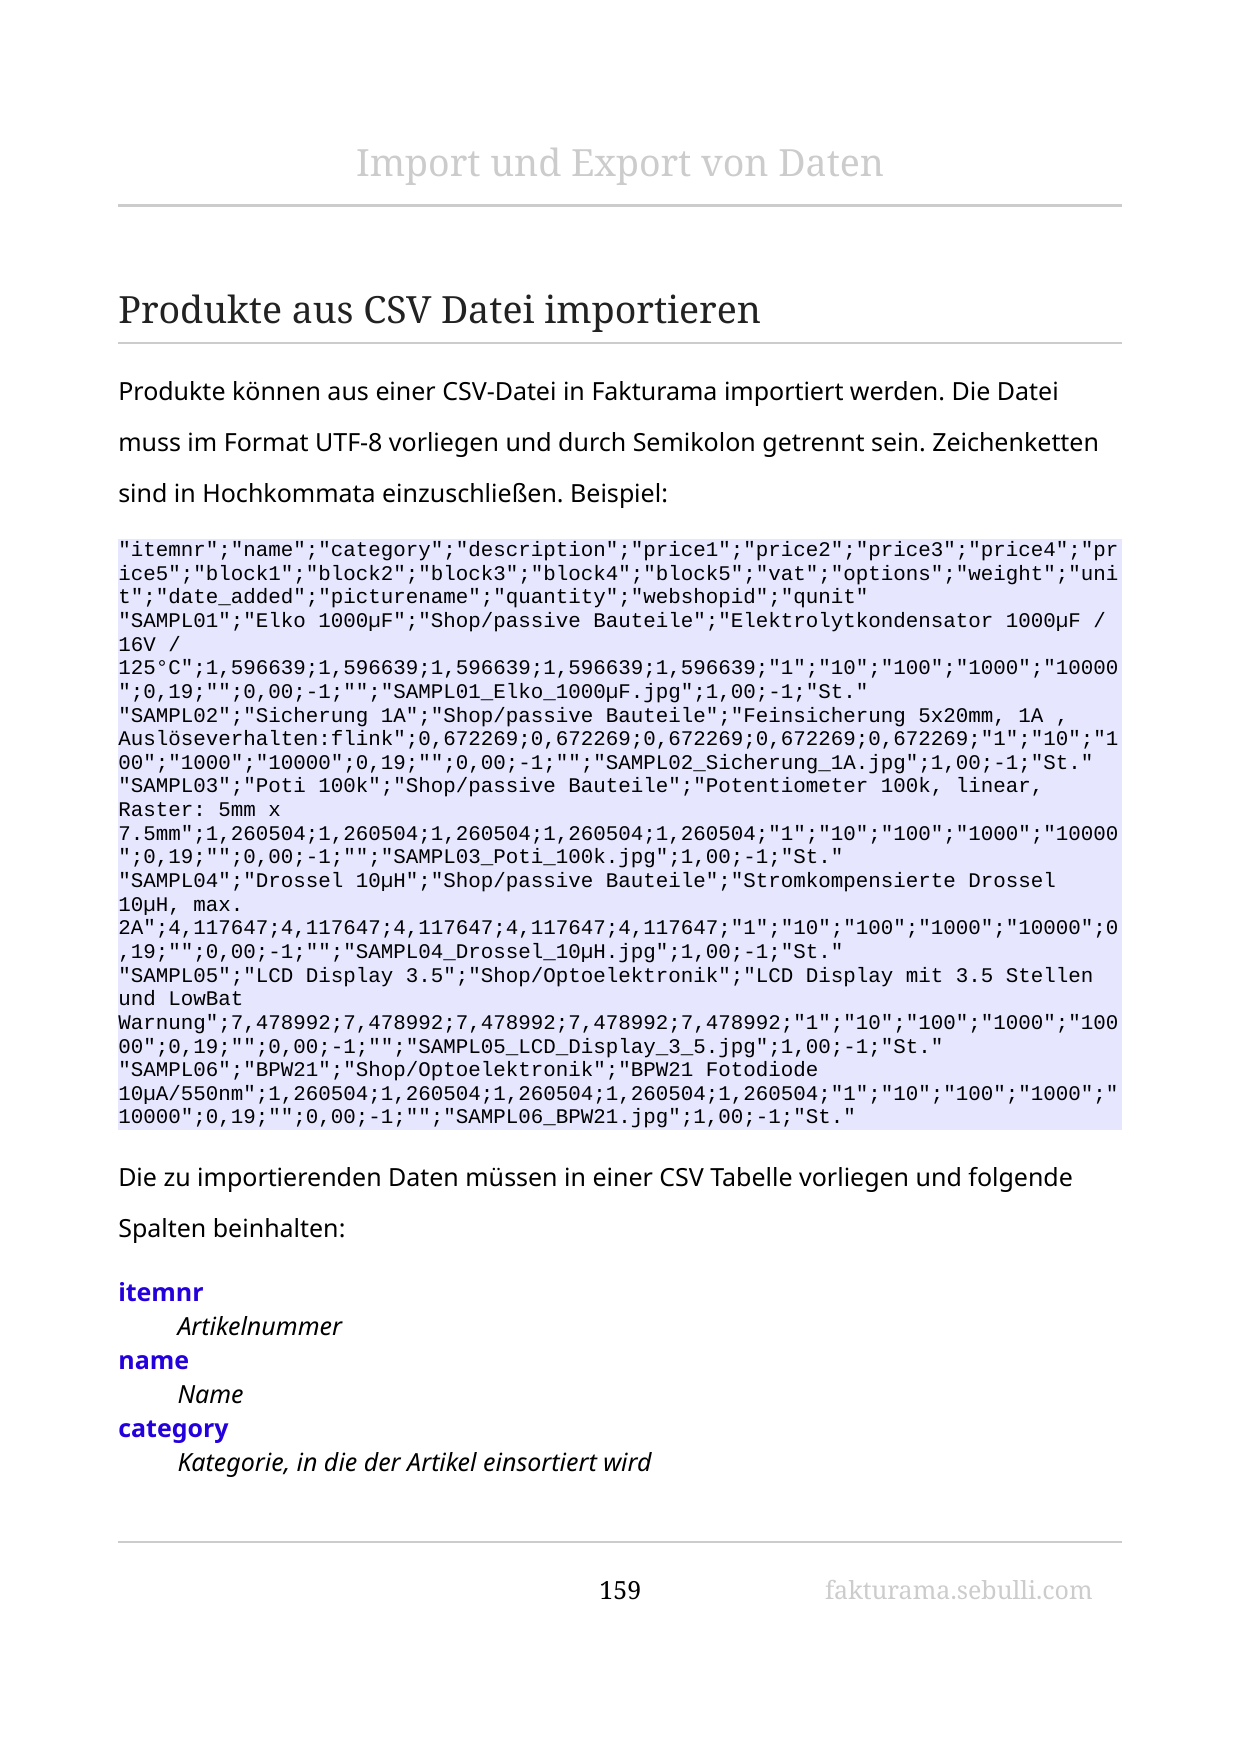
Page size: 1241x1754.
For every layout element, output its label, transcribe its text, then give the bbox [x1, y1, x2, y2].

text "SAMPL02";"Sicherung 1A";"Shop/passive Bauteile";"Feinsicherung 5x20mm, 1A , Auslöseverhalten:flink";0,672269;0,672269;0,672269;0,672269;0,672269;"1";"10";"100";"1000";"10000";0,19;"";0,00;-1;"";"SAMPL02_Sicherung_1A.jpg";1,00;-1;"St." [118, 704, 1122, 776]
subtitle name [118, 1342, 1122, 1376]
list Kategorie, in die der Artikel einsortiert wird [177, 1444, 1122, 1479]
text Produkte können aus einer CSV-Datei in Fakturama importiert werden. Die Datei muss im Format UTF-8 vorliegen und durch Semikolon getrennt sein. Zeichenketten sind in Hochkommata einzuschließen. Beispiel: [118, 373, 1122, 509]
subtitle itemnr [118, 1274, 1122, 1308]
subtitle category [118, 1411, 1122, 1444]
list Artikelnummer [177, 1308, 1122, 1342]
text "SAMPL06";"BPW21";"Shop/Optoelektronik";"BPW21 Fotodiode 10µA/550nm";1,260504;1,260504;1,260504;1,260504;1,260504;"1";"10";"100";"1000";"10000";0,19;"";0,00;-1;"";"SAMPL06_BPW21.jpg";1,00;-1;"St." [118, 1059, 1122, 1130]
subtitle Produkte aus CSV Datei importieren [118, 283, 1122, 342]
text Die zu importierenden Daten müssen in einer CSV Tabelle vorliegen und folgende Spalten beinhalten: [118, 1160, 1122, 1245]
text "SAMPL01";"Elko 1000µF";"Shop/passive Bauteile";"Elektrolytkondensator 1000µF / 16V / 125°C";1,596639;1,596639;1,596639;1,596639;1,596639;"1";"10";"100";"1000";"10000";0,19;"";0,00;-1;"";"SAMPL01_Elko_1000µF.jpg";1,00;-1;"St." [118, 610, 1122, 704]
text "SAMPL05";"LCD Display 3.5";"Shop/Optoelektronik";"LCD Display mit 3.5 Stellen und LowBat Warnung";7,478992;7,478992;7,478992;7,478992;7,478992;"1";"10";"100";"1000";"10000";0,19;"";0,00;-1;"";"SAMPL05_LCD_Display_3_5.jpg";1,00;-1;"St." [118, 965, 1122, 1059]
list Name [177, 1376, 1122, 1411]
text "itemnr";"name";"category";"description";"price1";"price2";"price3";"price4";"price5";"block1";"block2";"block3";"block4";"block5";"vat";"options";"weight";"unit";"date_added";"picturename";"quantity";"webshopid";"qunit" [118, 539, 1122, 610]
text "SAMPL03";"Poti 100k";"Shop/passive Bauteile";"Potentiometer 100k, linear, Raster: 5mm x 7.5mm";1,260504;1,260504;1,260504;1,260504;1,260504;"1";"10";"100";"1000";"10000";0,19;"";0,00;-1;"";"SAMPL03_Poti_100k.jpg";1,00;-1;"St." [118, 776, 1122, 870]
text "SAMPL04";"Drossel 10µH";"Shop/passive Bauteile";"Stromkompensierte Drossel 10µH, max. 2A";4,117647;4,117647;4,117647;4,117647;4,117647;"1";"10";"100";"1000";"10000";0,19;"";0,00;-1;"";"SAMPL04_Drossel_10µH.jpg";1,00;-1;"St." [118, 870, 1122, 965]
